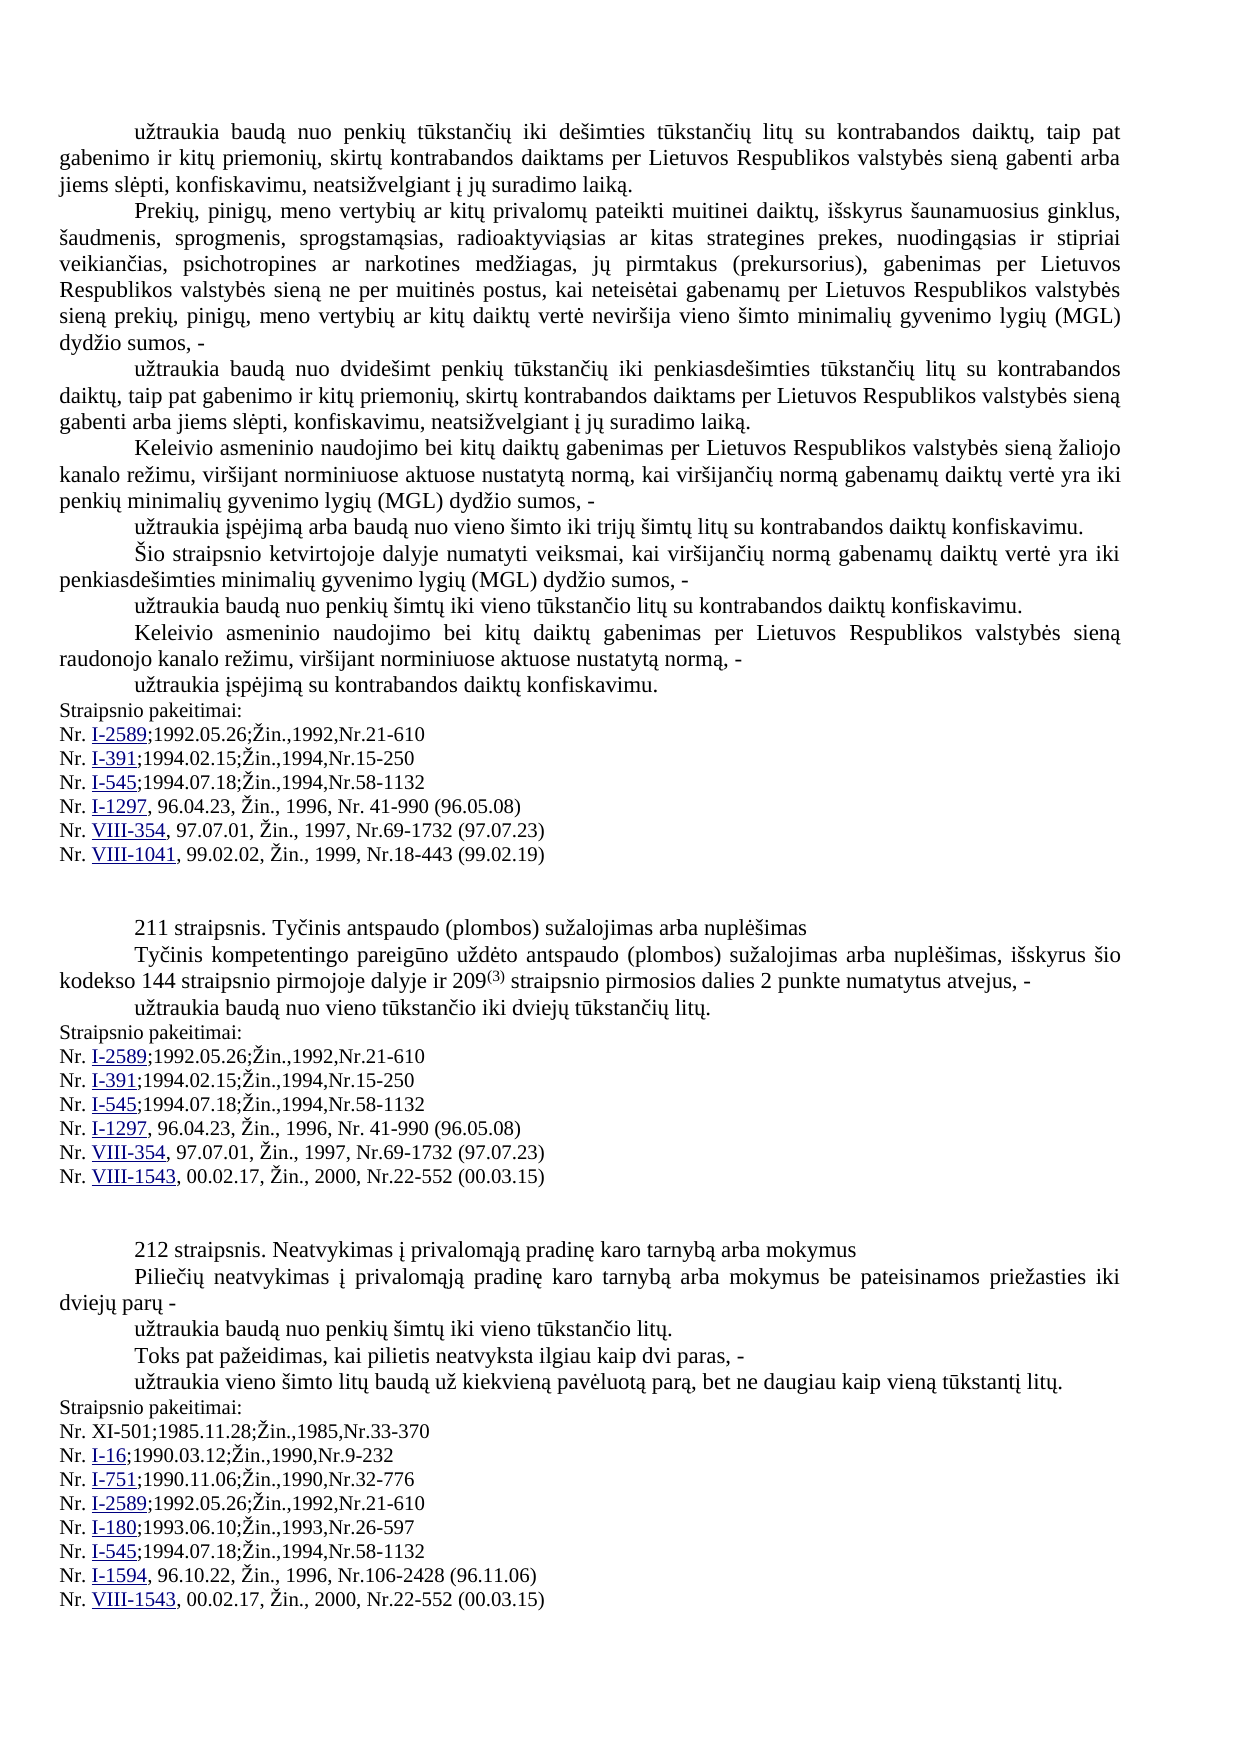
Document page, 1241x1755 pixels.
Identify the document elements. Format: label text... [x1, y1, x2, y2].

text Tyčinis kompetentingo pareigūno uždėto antspaudo (plombos) sužalojimas arba nuplėšimas, išskyrus šio kodekso 144 straipsnio pirmojoje dalyje ir 209(3) straipsnio pirmosios dalies 2 punkte numatytus atvejus, - [59, 941, 1122, 993]
text Nr. I-180;1993.06.10;Žin.,1993,Nr.26-597 [59, 1515, 1122, 1539]
text Keleivio asmeninio naudojimo bei kitų daiktų gabenimas per Lietuvos Respublikos valstybės sieną žaliojo kanalo režimu, viršijant norminiuose aktuose nustatytą normą, kai viršijančių normą gabenamų daiktų vertė yra iki penkių minimalių gyvenimo lygių (MGL) dydžio sumos, - [59, 434, 1122, 513]
text Nr. I-545;1994.07.18;Žin.,1994,Nr.58-1132 [59, 1539, 1122, 1563]
text užtraukia baudą nuo penkių šimtų iki vieno tūkstančio litų. [59, 1316, 1122, 1342]
text Straipsnio pakeitimai: [59, 698, 1122, 722]
text Nr. VIII-1041, 99.02.02, Žin., 1999, Nr.18-443 (99.02.19) [59, 842, 1122, 866]
text Nr. XI-501;1985.11.28;Žin.,1985,Nr.33-370 [59, 1419, 1122, 1443]
text Nr. VIII-1543, 00.02.17, Žin., 2000, Nr.22-552 (00.03.15) [59, 1164, 1122, 1188]
text Nr. I-2589;1992.05.26;Žin.,1992,Nr.21-610 [59, 1044, 1122, 1068]
text 211 straipsnis. Tyčinis antspaudo (plombos) sužalojimas arba nuplėšimas [59, 914, 1122, 941]
text Nr. I-2589;1992.05.26;Žin.,1992,Nr.21-610 [59, 1491, 1122, 1515]
text Toks pat pažeidimas, kai pilietis neatvyksta ilgiau kaip dvi paras, - [59, 1342, 1122, 1368]
text Nr. I-751;1990.11.06;Žin.,1990,Nr.32-776 [59, 1467, 1122, 1491]
text Nr. I-16;1990.03.12;Žin.,1990,Nr.9-232 [59, 1443, 1122, 1467]
text Nr. I-545;1994.07.18;Žin.,1994,Nr.58-1132 [59, 1092, 1122, 1116]
text Straipsnio pakeitimai: [59, 1394, 1122, 1419]
text Nr. VIII-354, 97.07.01, Žin., 1997, Nr.69-1732 (97.07.23) [59, 1140, 1122, 1164]
text Piliečių neatvykimas į privalomąją pradinę karo tarnybą arba mokymus be pateisinamos priežasties iki dviejų parų - [59, 1263, 1122, 1316]
text užtraukia vieno šimto litų baudą už kiekvieną pavėluotą parą, bet ne daugiau kaip vieną tūkstantį litų. [59, 1368, 1122, 1394]
text Nr. I-545;1994.07.18;Žin.,1994,Nr.58-1132 [59, 770, 1122, 794]
text Šio straipsnio ketvirtojoje dalyje numatyti veiksmai, kai viršijančių normą gabenamų daiktų vertė yra iki penkiasdešimties minimalių gyvenimo lygių (MGL) dydžio sumos, - [59, 540, 1122, 592]
text užtraukia baudą nuo penkių tūkstančių iki dešimties tūkstančių litų su kontrabandos daiktų, taip pat gabenimo ir kitų priemonių, skirtų kontrabandos daiktams per Lietuvos Respublikos valstybės sieną gabenti arba jiems slėpti, konfiskavimu, neatsižvelgiant į jų suradimo laiką. [59, 118, 1122, 197]
text Nr. I-2589;1992.05.26;Žin.,1992,Nr.21-610 [59, 722, 1122, 746]
text Nr. I-1297, 96.04.23, Žin., 1996, Nr. 41-990 (96.05.08) [59, 794, 1122, 818]
text Prekių, pinigų, meno vertybių ar kitų privalomų pateikti muitinei daiktų, išskyrus šaunamuosius ginklus, šaudmenis, sprogmenis, sprogstamąsias, radioaktyviąsias ar kitas strategines prekes, nuodingąsias ir stipriai veikiančias, psichotropines ar narkotines medžiagas, jų pirmtakus (prekursorius), gabenimas per Lietuvos Respublikos valstybės sieną ne per muitinės postus, kai neteisėtai gabenamų per Lietuvos Respublikos valstybės sieną prekių, pinigų, meno vertybių ar kitų daiktų vertė neviršija vieno šimto minimalių gyvenimo lygių (MGL) dydžio sumos, - [59, 197, 1122, 355]
text užtraukia įspėjimą arba baudą nuo vieno šimto iki trijų šimtų litų su kontrabandos daiktų konfiskavimu. [59, 513, 1122, 540]
text 212 straipsnis. Neatvykimas į privalomąją pradinę karo tarnybą arba mokymus [134, 1236, 1122, 1263]
text Nr. I-391;1994.02.15;Žin.,1994,Nr.15-250 [59, 746, 1122, 770]
text užtraukia įspėjimą su kontrabandos daiktų konfiskavimu. [59, 672, 1122, 698]
text Keleivio asmeninio naudojimo bei kitų daiktų gabenimas per Lietuvos Respublikos valstybės sieną raudonojo kanalo režimu, viršijant norminiuose aktuose nustatytą normą, - [59, 619, 1122, 672]
text užtraukia baudą nuo penkių šimtų iki vieno tūkstančio litų su kontrabandos daiktų konfiskavimu. [59, 592, 1122, 619]
text Nr. I-391;1994.02.15;Žin.,1994,Nr.15-250 [59, 1068, 1122, 1092]
text užtraukia baudą nuo vieno tūkstančio iki dviejų tūkstančių litų. [59, 993, 1122, 1020]
text užtraukia baudą nuo dvidešimt penkių tūkstančių iki penkiasdešimties tūkstančių litų su kontrabandos daiktų, taip pat gabenimo ir kitų priemonių, skirtų kontrabandos daiktams per Lietuvos Respublikos valstybės sieną gabenti arba jiems slėpti, konfiskavimu, neatsižvelgiant į jų suradimo laiką. [59, 355, 1122, 434]
text Nr. I-1297, 96.04.23, Žin., 1996, Nr. 41-990 (96.05.08) [59, 1116, 1122, 1140]
text Straipsnio pakeitimai: [59, 1020, 1122, 1044]
text Nr. I-1594, 96.10.22, Žin., 1996, Nr.106-2428 (96.11.06) [59, 1563, 1122, 1587]
text Nr. VIII-1543, 00.02.17, Žin., 2000, Nr.22-552 (00.03.15) [59, 1587, 1122, 1611]
text Nr. VIII-354, 97.07.01, Žin., 1997, Nr.69-1732 (97.07.23) [59, 818, 1122, 842]
